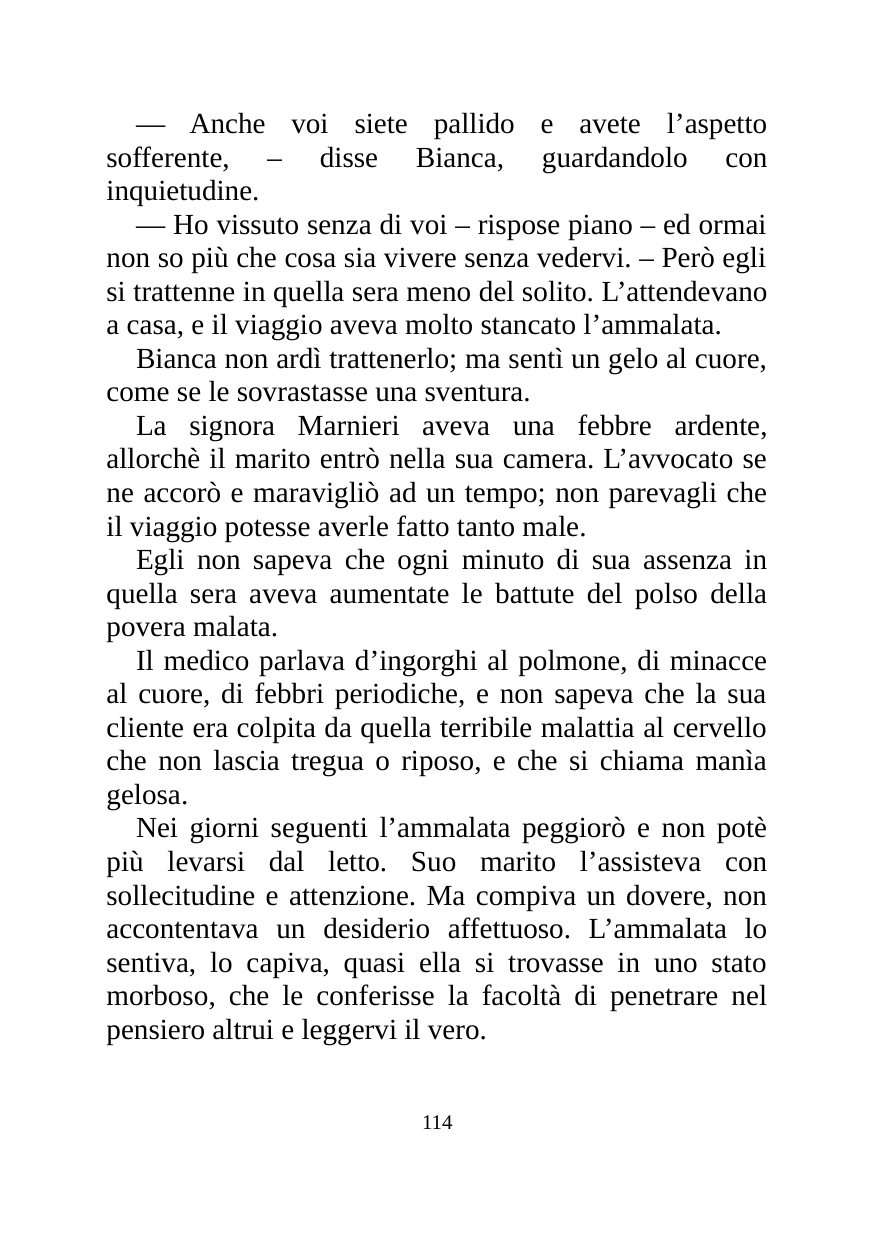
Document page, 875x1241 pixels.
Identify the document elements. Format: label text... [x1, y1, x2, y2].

text — Ho vissuto senza di voi – rispose piano – ed ormai non so più che cosa sia vivere senza vedervi. – Però egli si trattenne in quella sera meno del solito. L’attendevano a casa, e il viaggio aveva molto stancato l’ammalata. [106, 207, 768, 341]
text — Anche voi siete pallido e avete l’aspetto sofferente, – disse Bianca, guardandolo con inquietudine. [106, 106, 768, 207]
text La signora Marnieri aveva una febbre ardente, allorchè il marito entrò nella sua camera. L’avvocato se ne accorò e maravigliò ad un tempo; non parevagli che il viaggio potesse averle fatto tanto male. [106, 408, 768, 542]
text Bianca non ardì trattenerlo; ma sentì un gelo al cuore, come se le sovrastasse una sventura. [106, 341, 768, 408]
text Egli non sapeva che ogni minuto di sua assenza in quella sera aveva aumentate le battute del polso della povera malata. [106, 542, 768, 643]
text Nei giorni seguenti l’ammalata peggiorò e non potè più levarsi dal letto. Suo marito l’assisteva con sollecitudine e attenzione. Ma compiva un dovere, non accontentava un desiderio affettuoso. L’ammalata lo sentiva, lo capiva, quasi ella si trovasse in uno stato morboso, che le conferisse la facoltà di penetrare nel pensiero altrui e leggervi il vero. [106, 811, 768, 1045]
text Il medico parlava d’ingorghi al polmone, di minacce al cuore, di febbri periodiche, e non sapeva che la sua cliente era colpita da quella terribile malattia al cervello che non lascia tregua o riposo, e che si chiama manìa gelosa. [106, 643, 768, 811]
